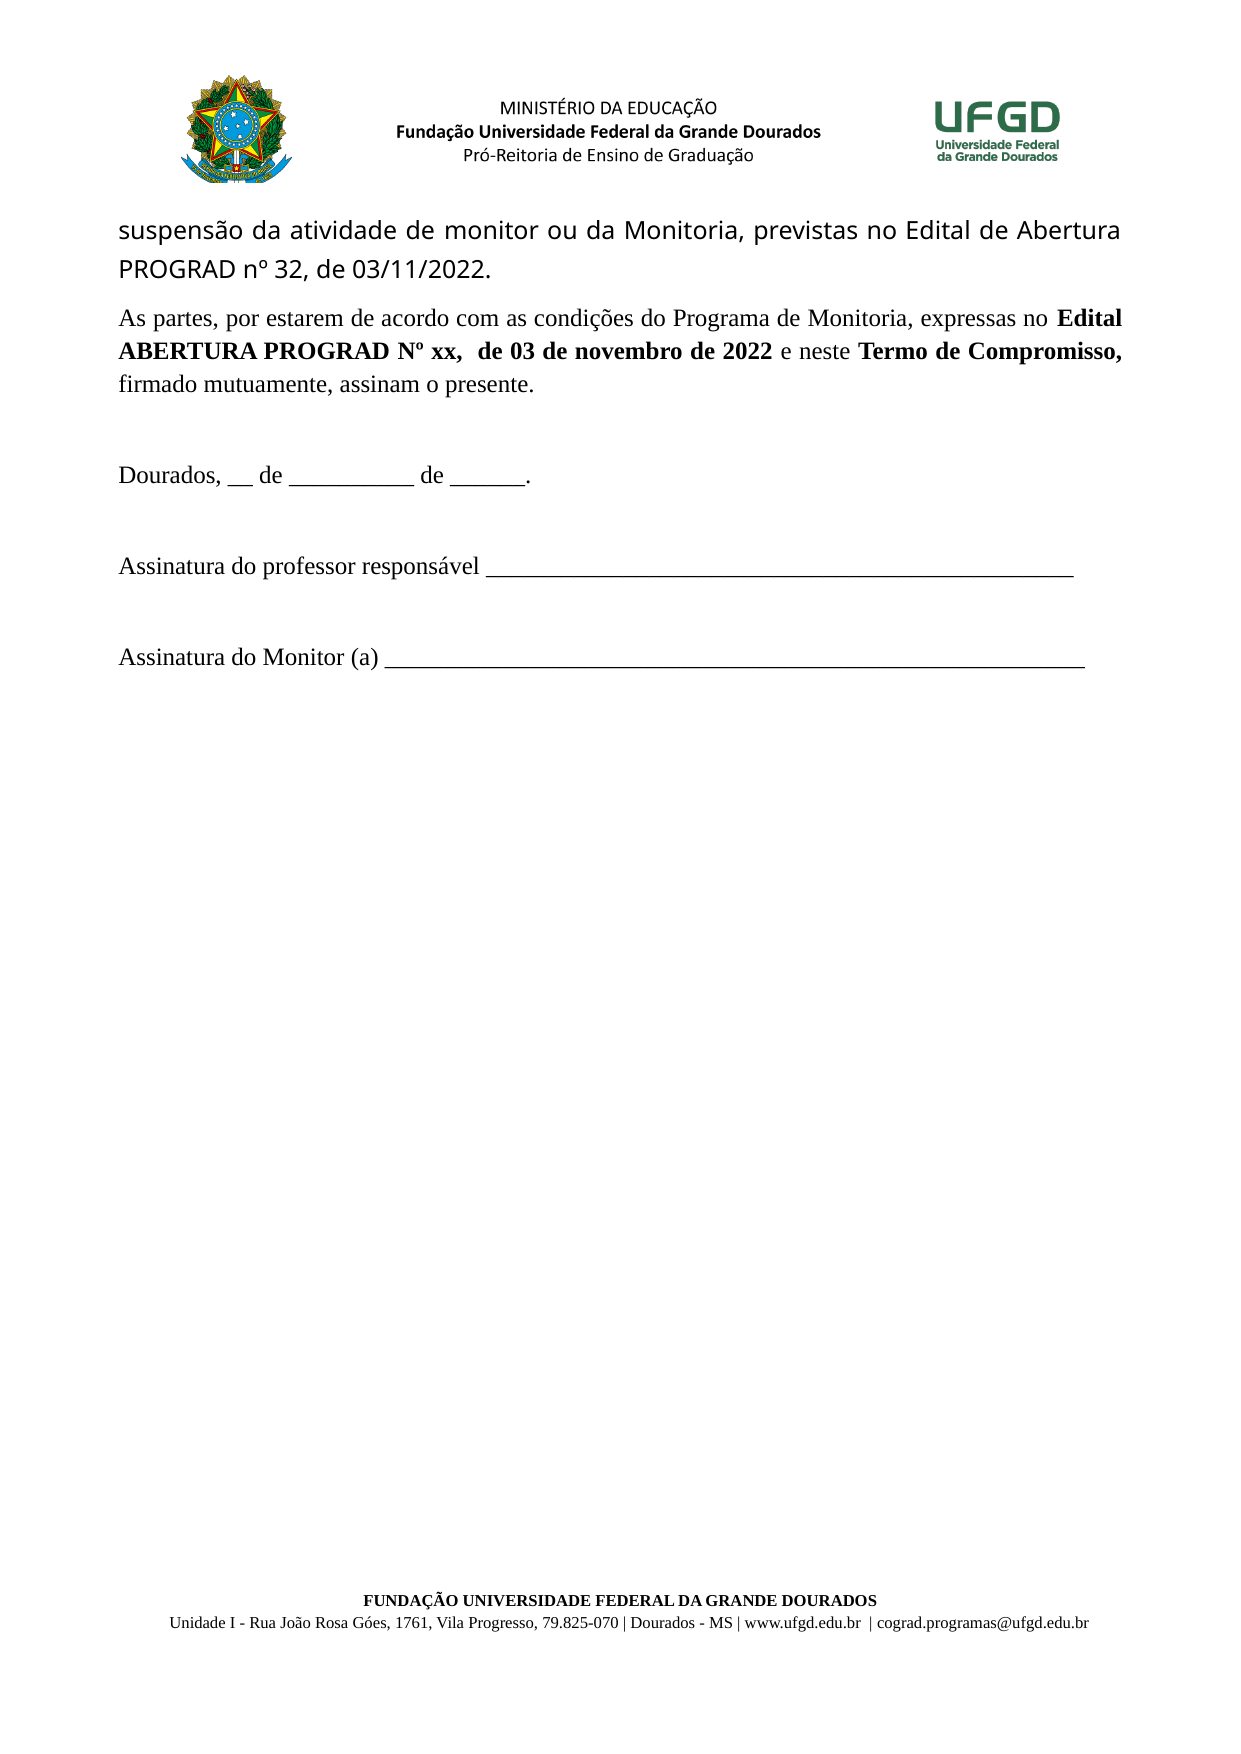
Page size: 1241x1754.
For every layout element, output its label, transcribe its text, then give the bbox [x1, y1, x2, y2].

picture [204, 175, 221, 183]
text suspensão da atividade de monitor ou da Monitoria, previstas no Edital de Abertura PROGRAD nº 32, de 03/11/2022. [118, 212, 1122, 286]
picture [136, 65, 1105, 183]
text Assinatura do Monitor (a) ________________________________________________________ [118, 642, 1122, 671]
text Assinatura do professor responsável _______________________________________________ [118, 551, 1122, 580]
text As partes, por estarem de acordo com as condições do Programa de Monitoria, expressas no Edital ABERTURA PROGRAD Nº xx, de 03 de novembro de 2022 e neste Termo de Compromisso, firmado mutuamente, assinam o presente. [118, 303, 1122, 398]
text Dourados, __ de __________ de ______. [118, 460, 1122, 489]
picture [259, 168, 268, 173]
